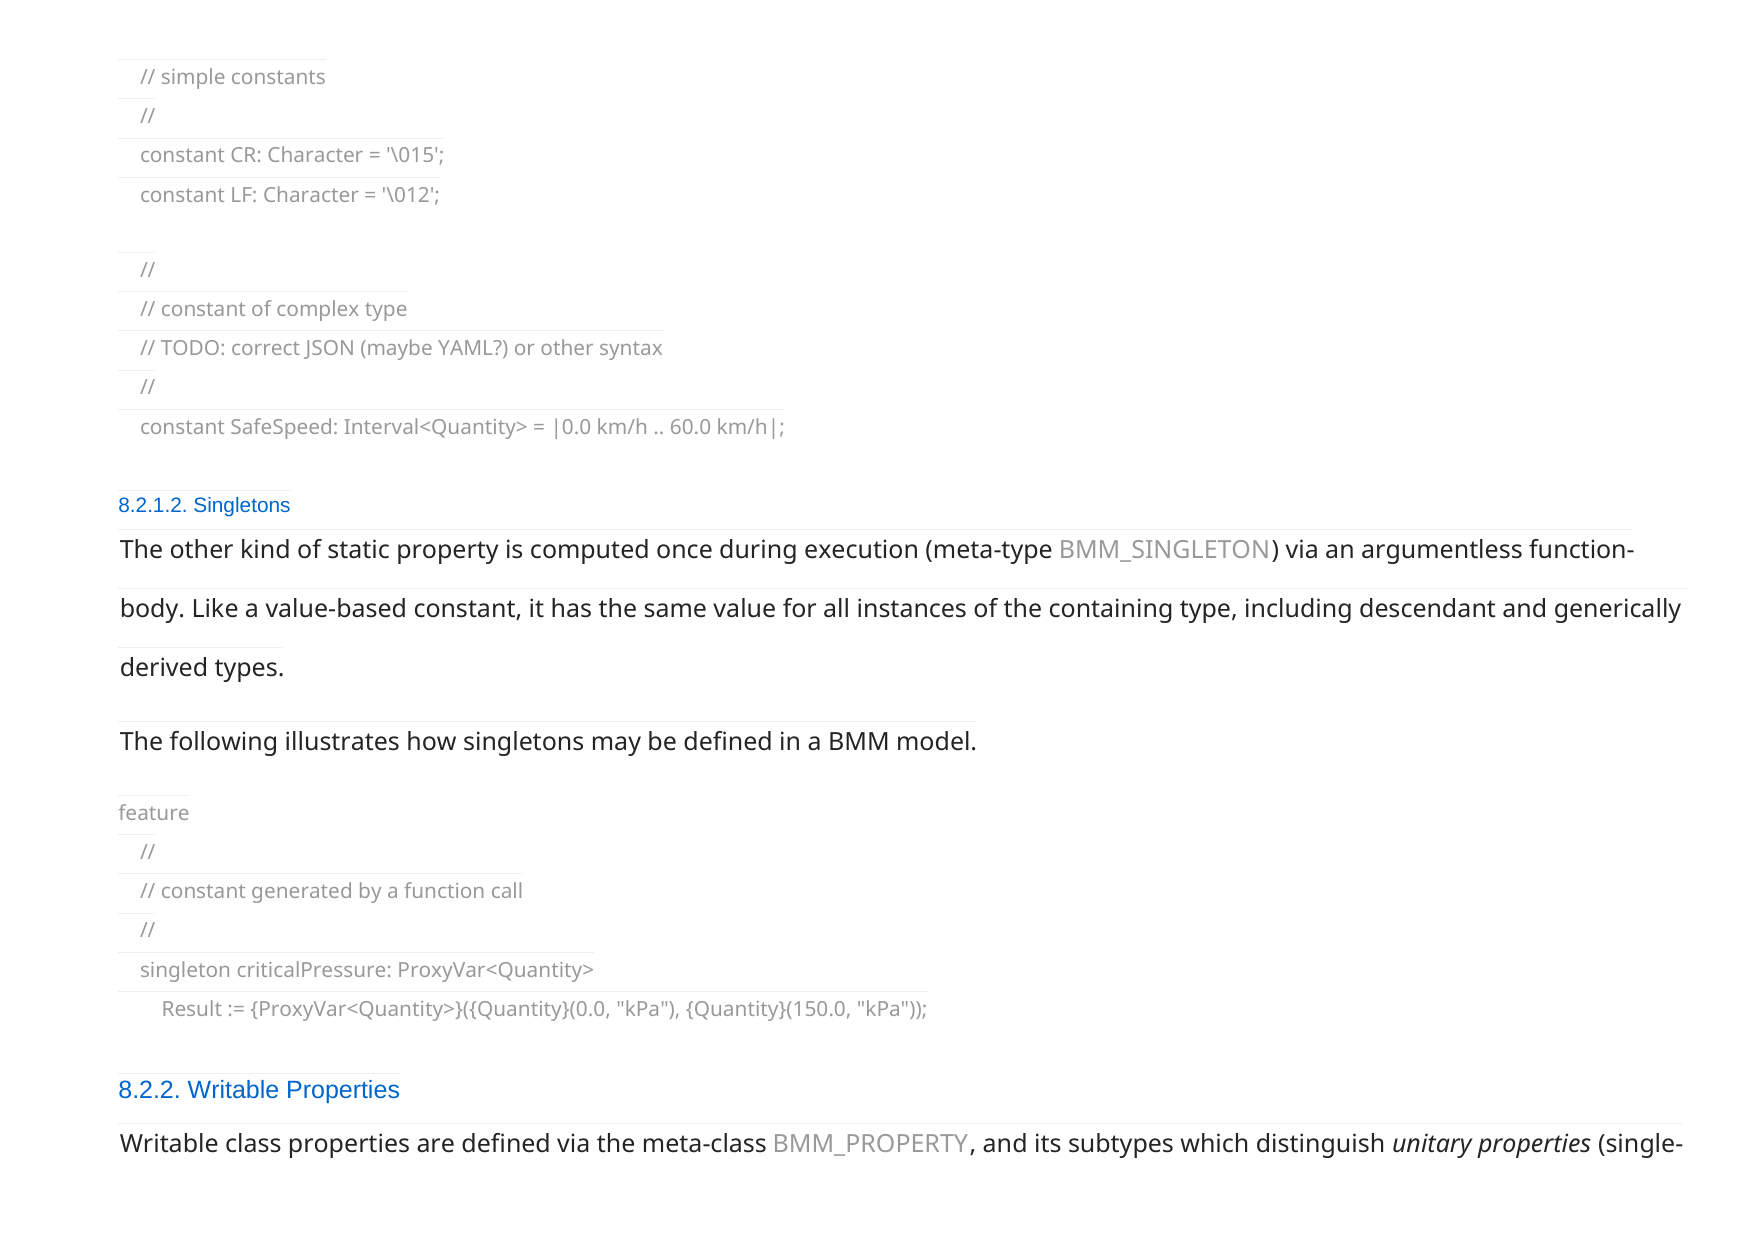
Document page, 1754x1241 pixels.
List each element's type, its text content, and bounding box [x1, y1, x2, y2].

text Writable class properties are defined via the meta-class BMM_PROPERTY, and its subtypes which distinguish unitary properties (single- [118, 1123, 1695, 1160]
text // [118, 252, 1695, 283]
text constant CR: Character = '\015'; [118, 138, 1695, 169]
text // [118, 98, 1695, 130]
text // [118, 369, 1695, 401]
text // constant of complex type [118, 291, 1695, 322]
text // constant generated by a function call [118, 873, 1695, 905]
text // [118, 834, 1695, 866]
text feature [118, 795, 1695, 826]
text // [118, 913, 1695, 944]
text constant SafeSpeed: Interval<Quantity> = |0.0 km/h .. 60.0 km/h|; [118, 409, 1695, 440]
subtitle 8.2.2. Writable Properties [118, 1072, 1695, 1104]
text // TODO: correct JSON (maybe YAML?) or other syntax [118, 330, 1695, 362]
text constant LF: Character = '\012'; [118, 177, 1695, 208]
text The other kind of static property is computed once during execution (meta-type BMM_SINGLETON) via an argumentless function-body. Like a value-based constant, it has the same value for all instances of the containing type, including descendant and generically derived types. [118, 528, 1695, 684]
text The following illustrates how singletons may be defined in a BMM model. [118, 721, 1695, 758]
text Result := {ProxyVar<Quantity>}({Quantity}(0.0, "kPa"), {Quantity}(150.0, "kPa")); [118, 991, 1695, 1023]
subtitle 8.2.1.2. Singletons [118, 490, 1695, 517]
text // simple constants [118, 59, 1695, 91]
text singleton criticalPressure: ProxyVar<Quantity> [118, 952, 1695, 983]
